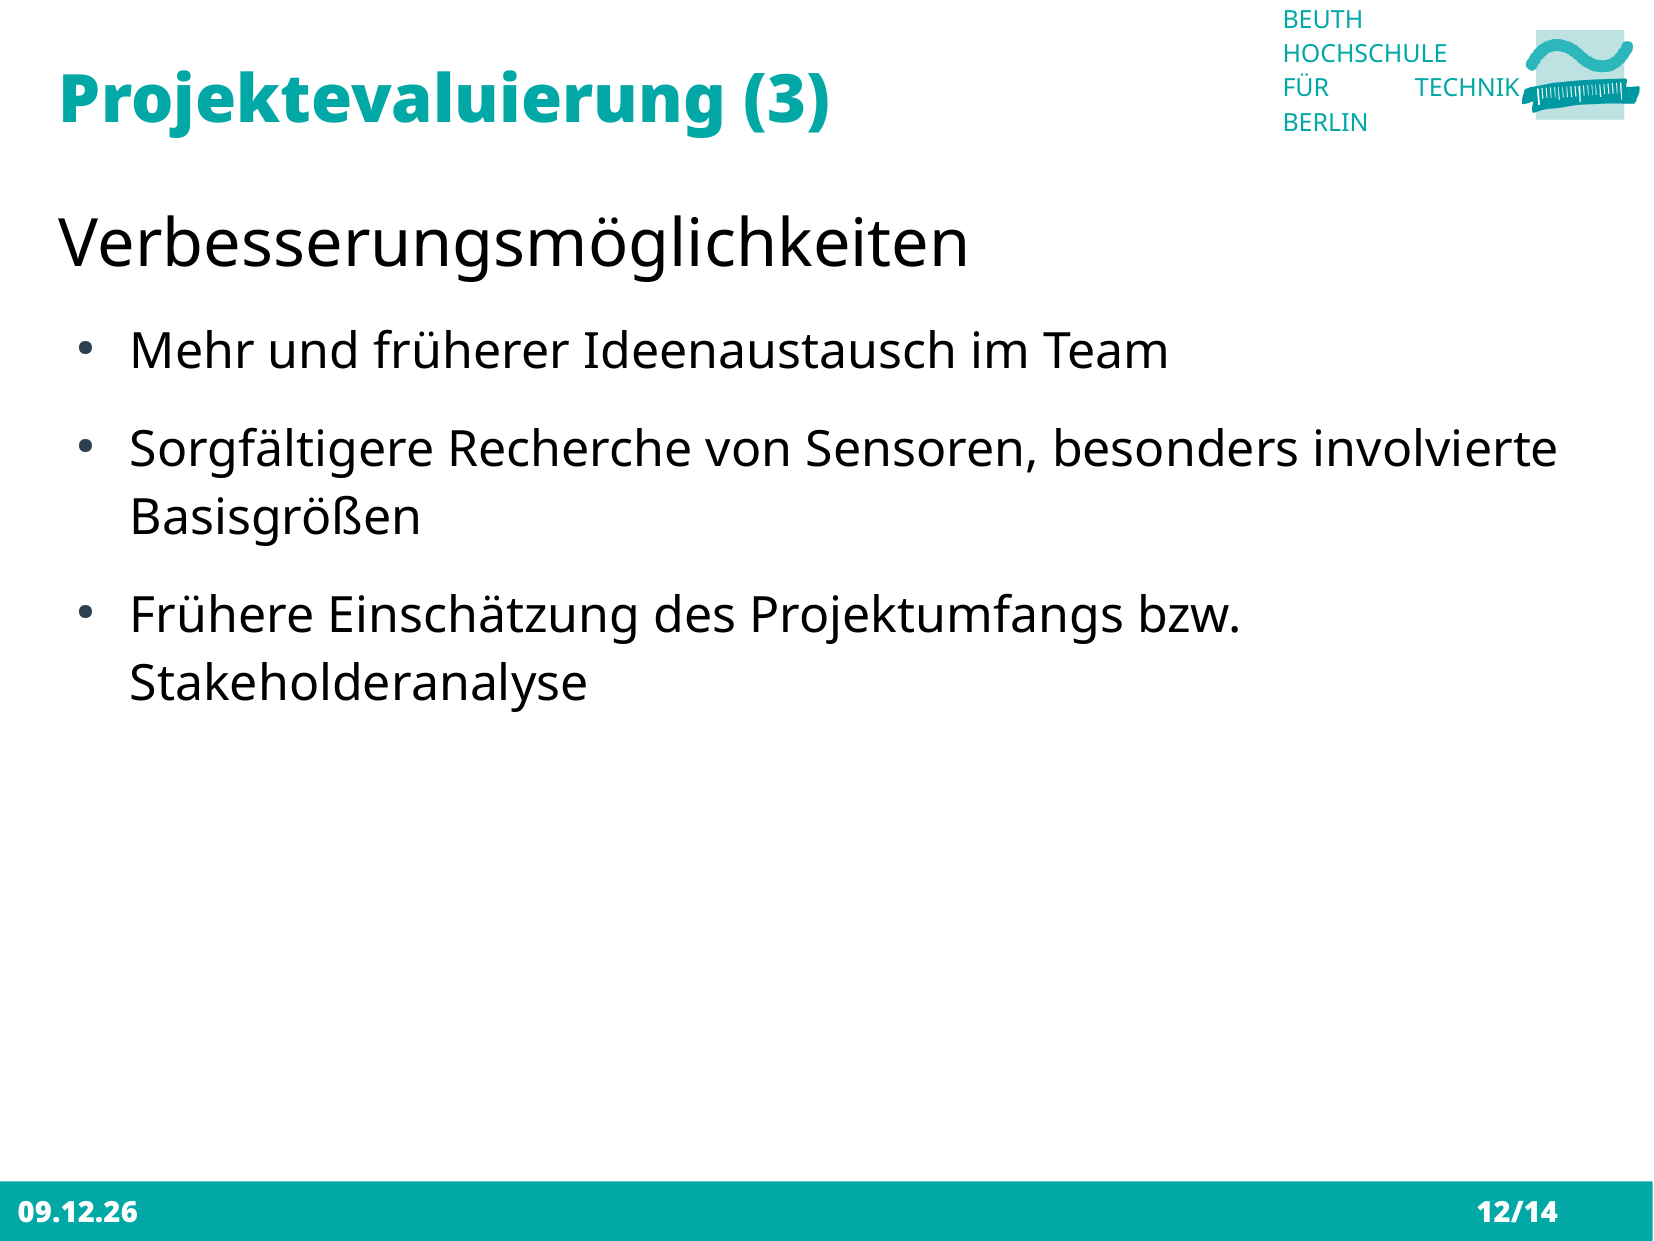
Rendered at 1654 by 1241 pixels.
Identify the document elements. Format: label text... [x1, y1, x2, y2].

title Projektevaluierung (3) [58, 35, 1240, 142]
list Verbesserungsmöglichkeiten Mehr und früherer Ideenaustausch im Team Sorgfältigere Recherche von Sensoren, besonders involvierte Basisgrößen Frühere Einschätzung des Projektumfangs bzw. Stakeholderanalyse [58, 195, 1594, 1126]
picture [1522, 30, 1640, 120]
